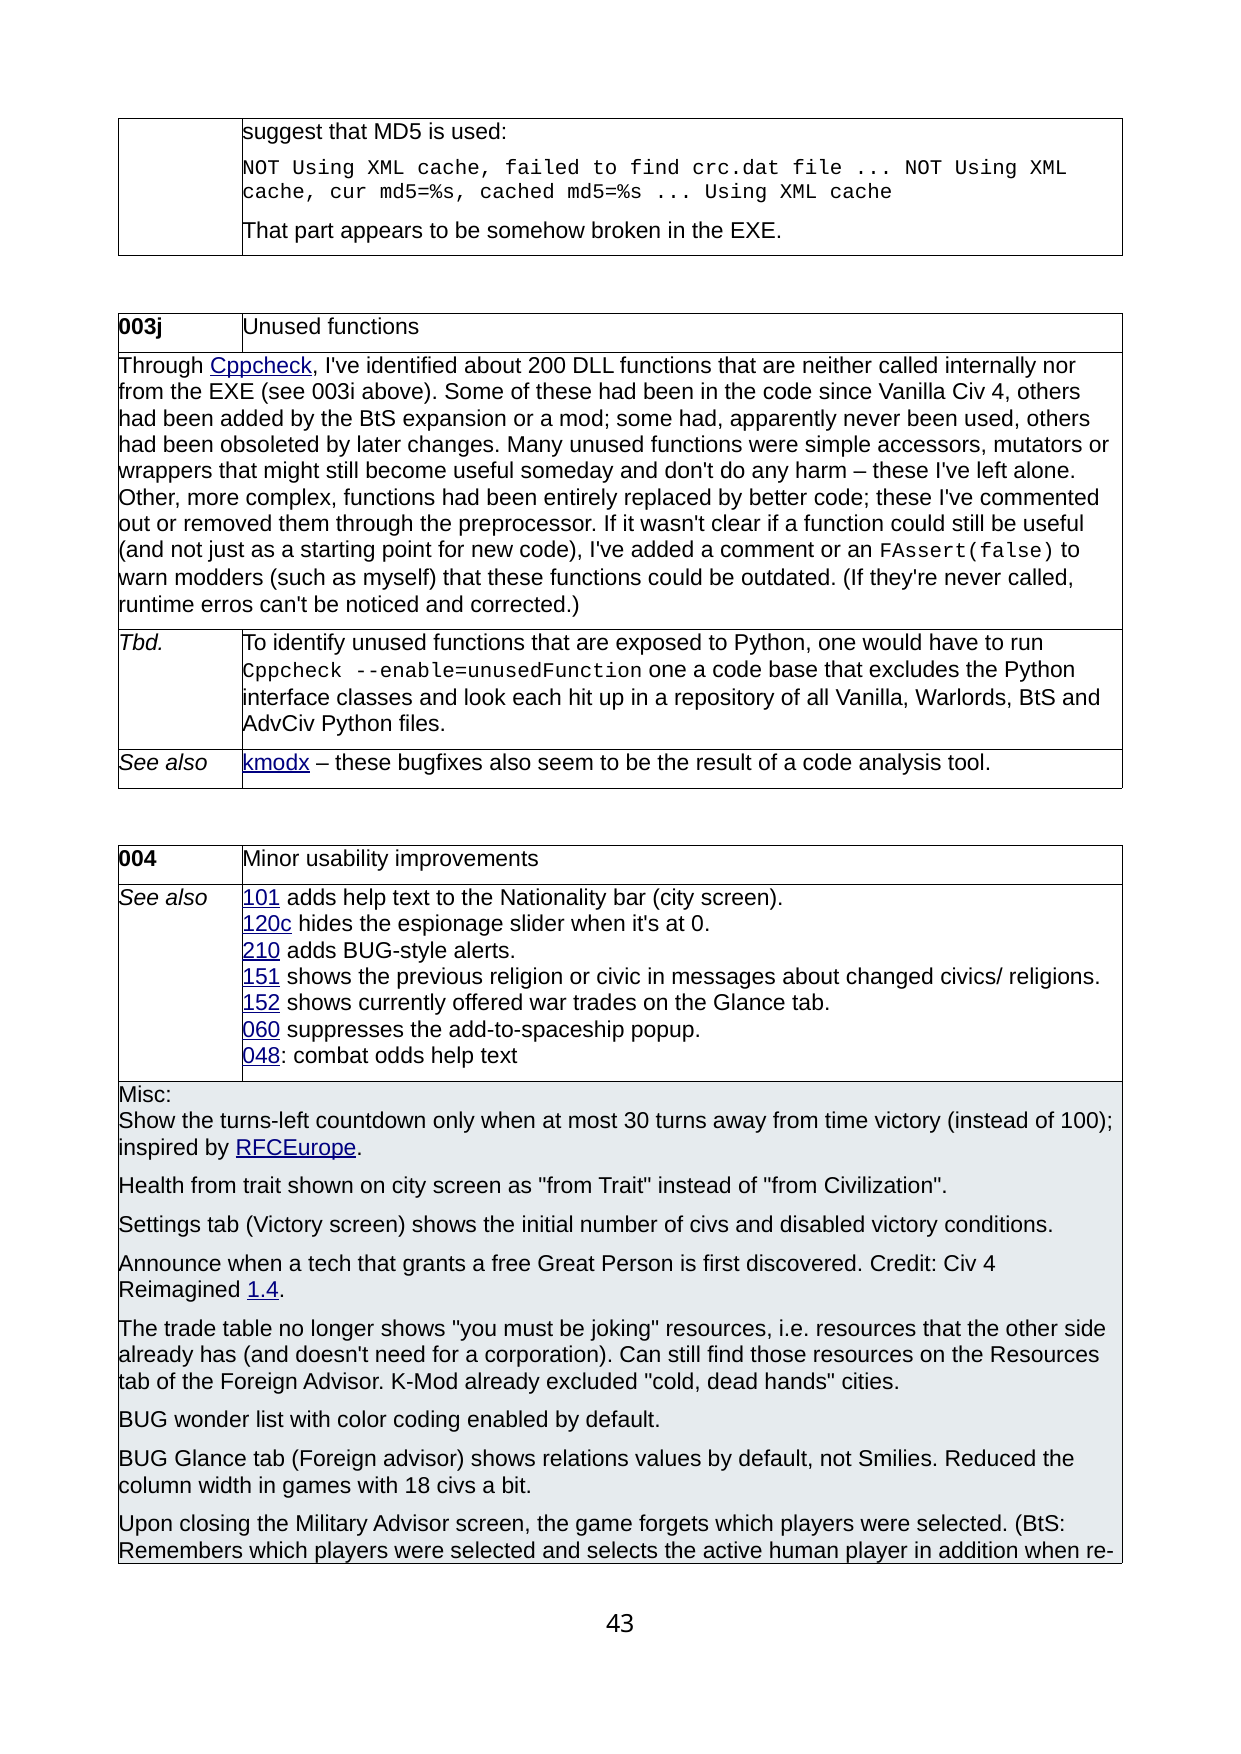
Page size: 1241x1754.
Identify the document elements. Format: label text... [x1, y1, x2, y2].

table_header Unused functions [243, 314, 1122, 352]
table_cell See also [119, 750, 242, 787]
table_cell 101 adds help text to the Nationality bar (city screen). 120c hides the espionage slider when it's at 0. 210 adds BUG-style alerts. 151 shows the previous religion or civic in messages about changed civics/ religions. 152 shows currently offered war trades on the Glance tab. 060 suppresses the add-to-spaceship popup. 048: combat odds help text [243, 885, 1122, 1081]
table_cell kmodx – these bugfixes also seem to be the result of a code analysis tool. [243, 750, 1122, 787]
table_cell Misc: Show the turns-left countdown only when at most 30 turns away from time victory (instead of 100); inspired by RFCEurope. Health from trait shown on city screen as "from Trait" instead of "from Civilization". Settings tab (Victory screen) shows the initial number of civs and disabled victory conditions. Announce when a tech that grants a free Great Person is first discovered. Credit: Civ 4 Reimagined 1.4. The trade table no longer shows "you must be joking" resources, i.e. resources that the other side already has (and doesn't need for a corporation). Can still find those resources on the Resources tab of the Foreign Advisor. K-Mod already excluded "cold, dead hands" cities. BUG wonder list with color coding enabled by default. BUG Glance tab (Foreign advisor) shows relations values by default, not Smilies. Reduced the column width in games with 18 civs a bit. Upon closing the Military Advisor screen, the game forgets which players were selected. (BtS: Remembers which players were selected and selects the active human player in addition when re- [119, 1082, 1122, 1563]
table_header 004 [119, 846, 242, 884]
table_header Minor usability improvements [243, 846, 1122, 884]
table_cell To identify unused functions that are exposed to Python, one would have to run Cppcheck --enable=unusedFunction one a code base that excludes the Python interface classes and look each hit up in a repository of all Vanilla, Warlords, BtS and AdvCiv Python files. [243, 630, 1122, 748]
table_cell suggest that MD5 is used: NOT Using XML cache, failed to find crc.dat file ... NOT Using XML cache, cur md5=%s, cached md5=%s ... Using XML cache That part appears to be somehow broken in the EXE. [243, 119, 1122, 255]
table_cell Through Cppcheck, I've identified about 200 DLL functions that are neither called internally nor from the EXE (see 003i above). Some of these had been in the code since Vanilla Civ 4, others had been added by the BtS expansion or a mod; some had, apparently never been used, others had been obsoleted by later changes. Many unused functions were simple accessors, mutators or wrappers that might still become useful someday and don't do any harm – these I've left alone. Other, more complex, functions had been entirely replaced by better code; these I've commented out or removed them through the preprocessor. If it wasn't clear if a function could still be useful (and not just as a starting point for new code), I've added a comment or an FAssert(false) to warn modders (such as myself) that these functions could be outdated. (If they're never called, runtime erros can't be noticed and corrected.) [119, 353, 1122, 629]
table_header 003j [119, 314, 242, 352]
table_cell Tbd. [119, 630, 242, 748]
table_cell [119, 119, 242, 255]
table_cell See also [119, 885, 242, 1081]
